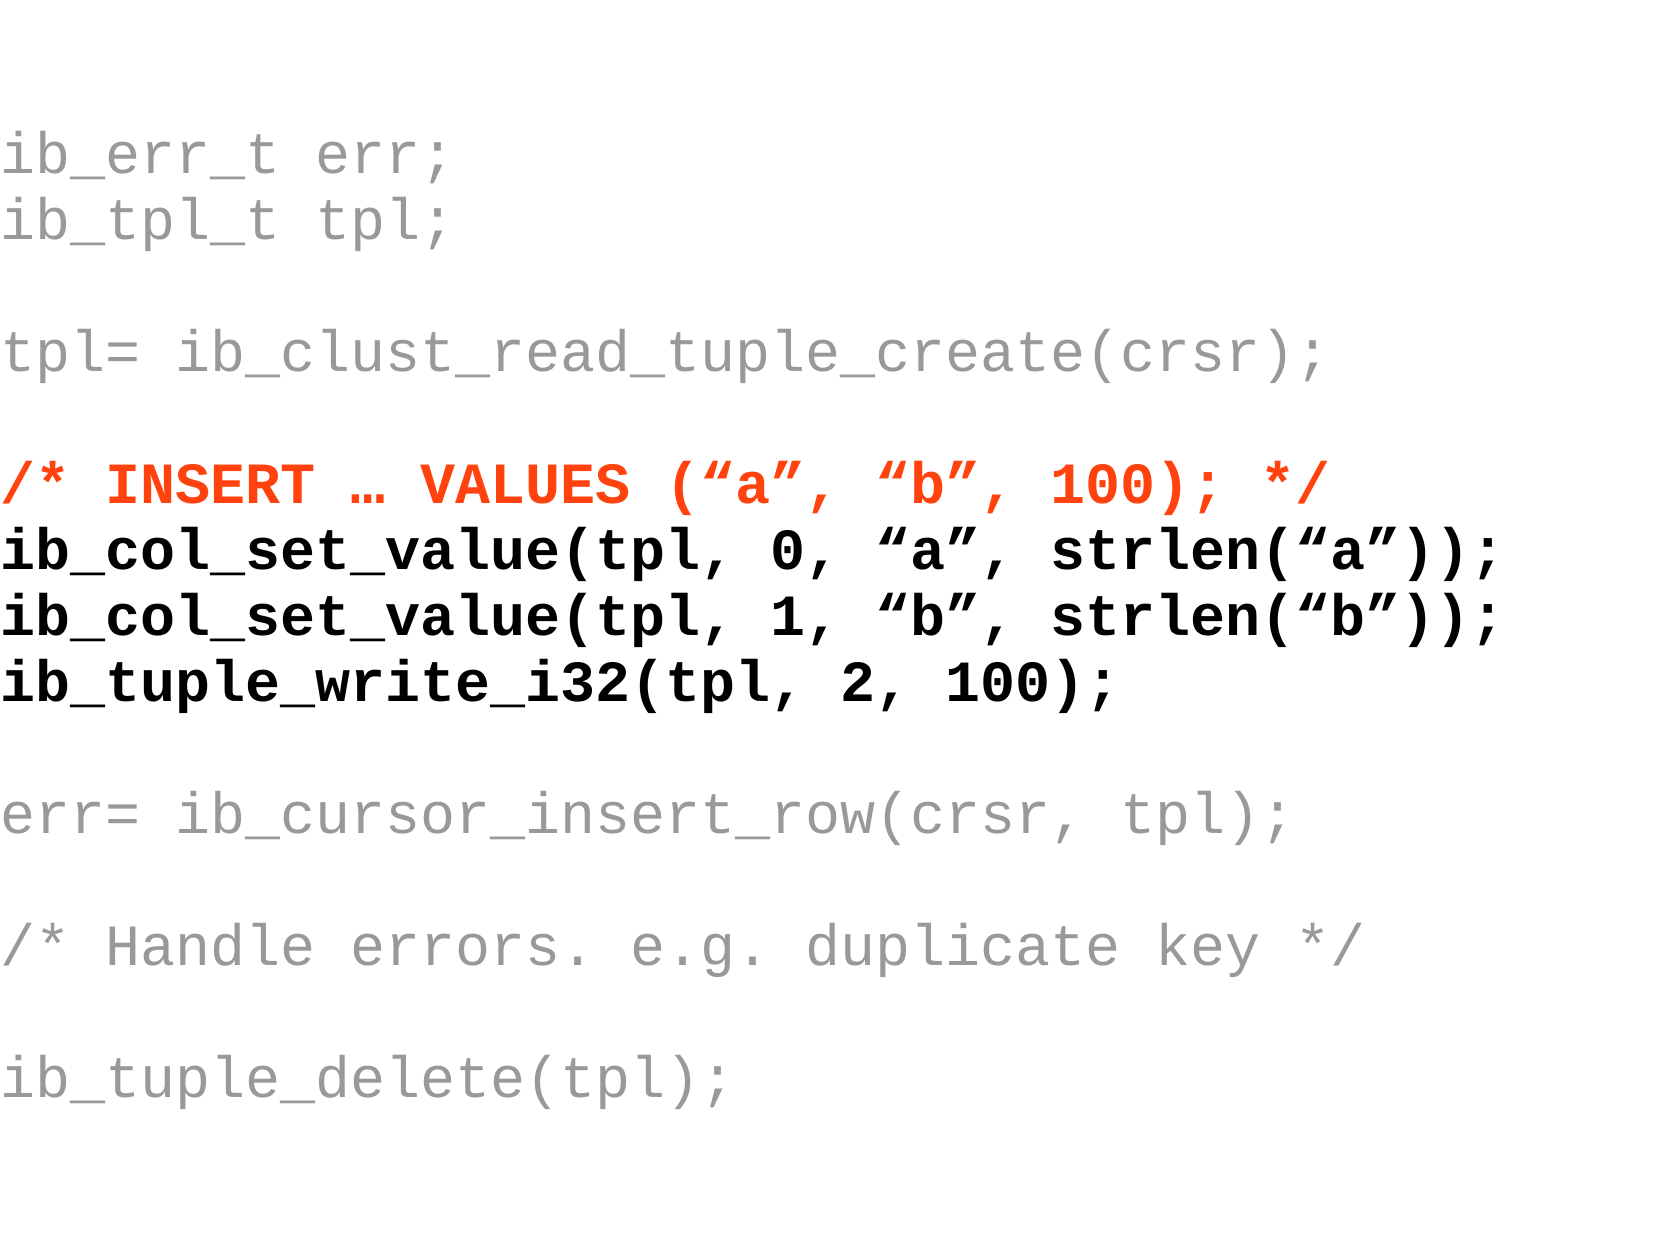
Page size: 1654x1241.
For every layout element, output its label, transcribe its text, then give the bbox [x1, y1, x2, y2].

title ib_err_t err; ib_tpl_t tpl; tpl= ib_clust_read_tuple_create(crsr); /* INSERT … VALUES (“a”, “b”, 100); */ ib_col_set_value(tpl, 0, “a”, strlen(“a”)); ib_col_set_value(tpl, 1, “b”, strlen(“b”)); ib_tuple_write_i32(tpl, 2, 100); err= ib_cursor_insert_row(crsr, tpl); /* Handle errors. e.g. duplicate key */ ib_tuple_delete(tpl); [0, 125, 1654, 1116]
